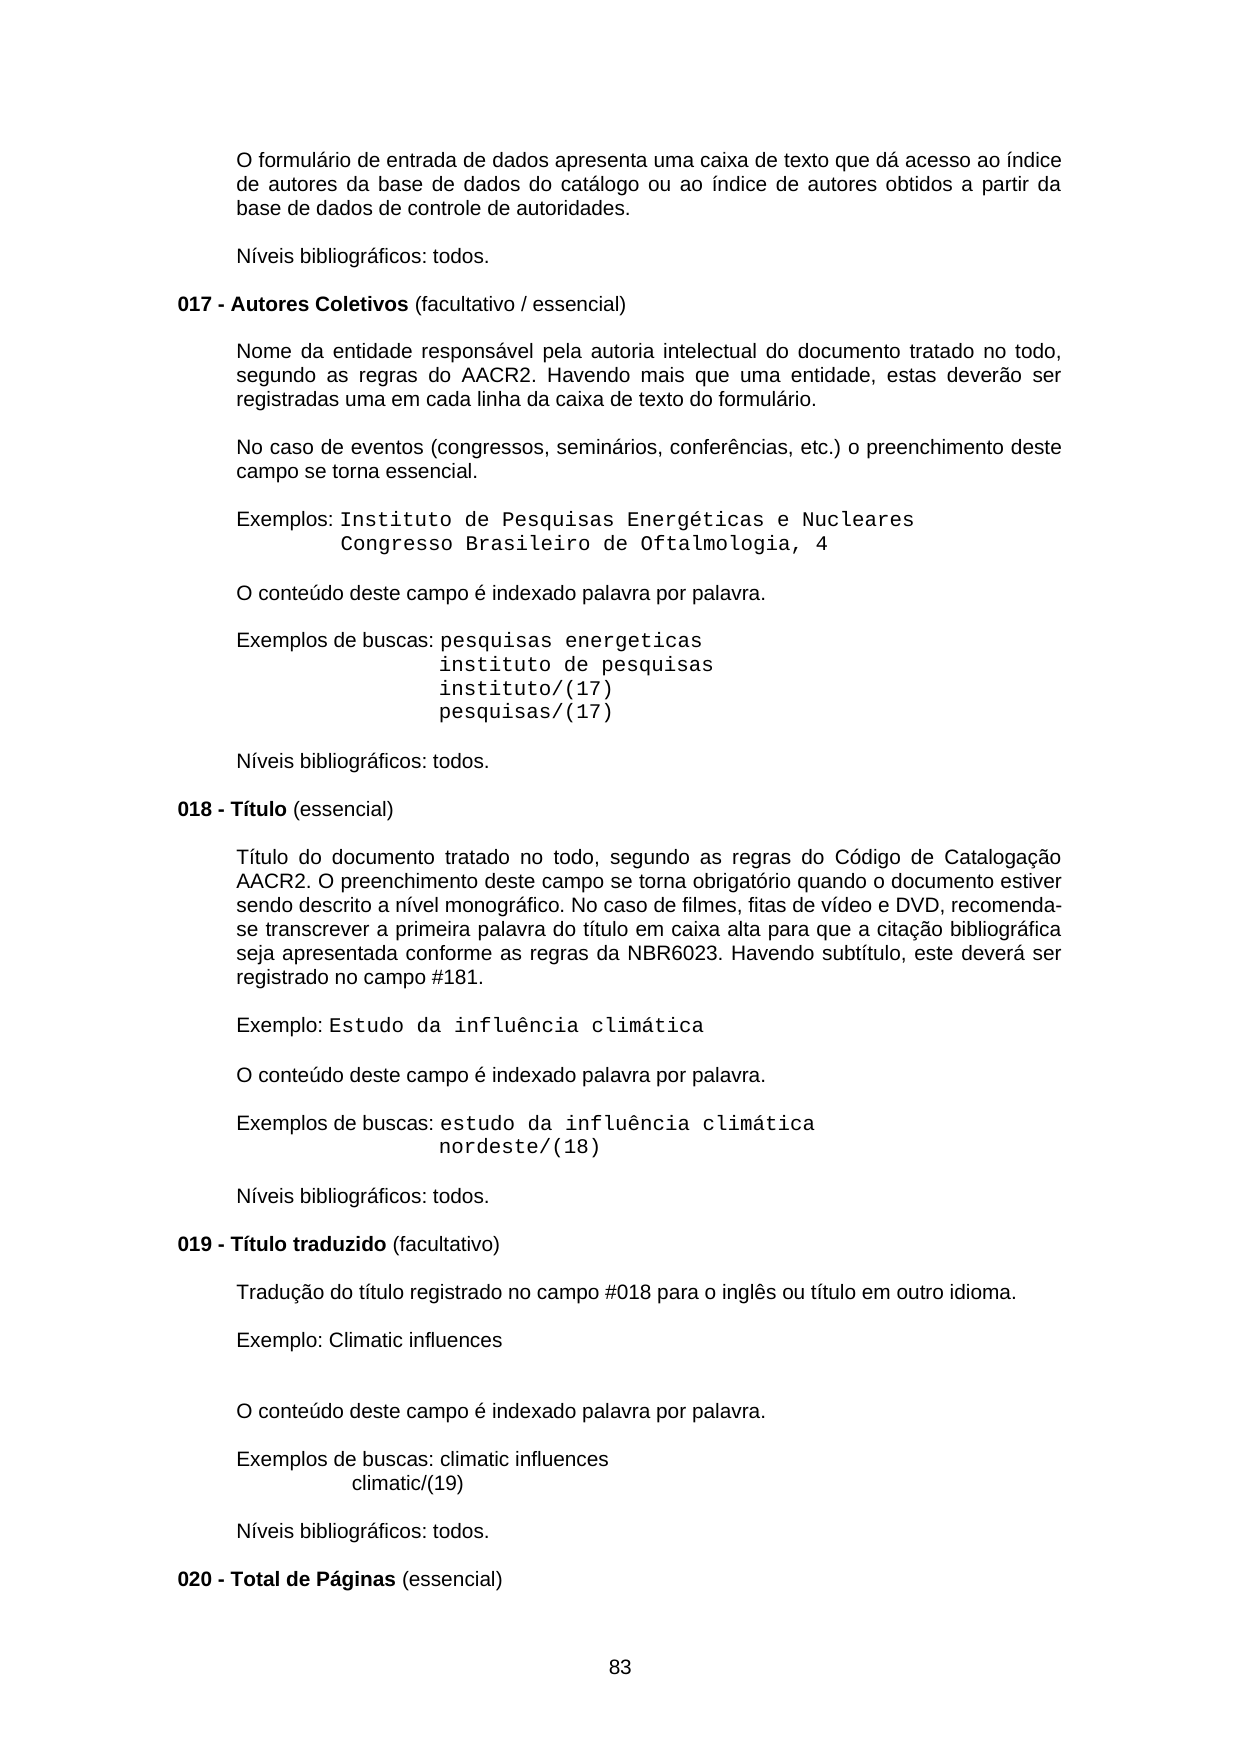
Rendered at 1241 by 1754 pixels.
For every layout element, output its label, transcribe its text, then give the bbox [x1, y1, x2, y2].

text Exemplos: Instituto de Pesquisas Energéticas e Nucleares [236, 507, 1063, 533]
text 020 - Total de Páginas (essencial) [177, 1567, 1063, 1591]
text climatic/(19) [236, 1471, 1063, 1495]
text Tradução do título registrado no campo #018 para o inglês ou título em outro idioma. [236, 1279, 1063, 1303]
text No caso de eventos (congressos, seminários, conferências, etc.) o preenchimento deste campo se torna essencial. [236, 435, 1063, 483]
text Exemplos de buscas: estudo da influência climática [236, 1110, 1063, 1136]
text Exemplo: Estudo da influência climática [236, 1013, 1063, 1038]
text instituto de pesquisas [236, 654, 1063, 678]
text Exemplos de buscas: pesquisas energeticas [236, 628, 1063, 654]
text O conteúdo deste campo é indexado palavra por palavra. [236, 1399, 1063, 1423]
text Exemplos de buscas: climatic influences [236, 1447, 1063, 1471]
text O formulário de entrada de dados apresenta uma caixa de texto que dá acesso ao índice de autores da base de dados do catálogo ou ao índice de autores obtidos a partir da base de dados de controle de autoridades. [236, 148, 1063, 219]
text pesquisas/(17) [236, 701, 1063, 725]
text Níveis bibliográficos: todos. [236, 749, 1063, 773]
text Níveis bibliográficos: todos. [236, 1519, 1063, 1543]
text O conteúdo deste campo é indexado palavra por palavra. [236, 580, 1063, 604]
text Níveis bibliográficos: todos. [236, 243, 1063, 267]
text O conteúdo deste campo é indexado palavra por palavra. [236, 1062, 1063, 1086]
text 019 - Título traduzido (facultativo) [177, 1232, 1063, 1256]
text Congresso Brasileiro de Oftalmologia, 4 [236, 533, 1063, 556]
text Título do documento tratado no todo, segundo as regras do Código de Catalogação AACR2. O preenchimento deste campo se torna obrigatório quando o documento estiver sendo descrito a nível monográfico. No caso de filmes, fitas de vídeo e DVD, recomenda-se transcrever a primeira palavra do título em caixa alta para que a citação bibliográfica seja apresentada conforme as regras da NBR6023. Havendo subtítulo, este deverá ser registrado no campo #181. [236, 845, 1063, 989]
text Níveis bibliográficos: todos. [236, 1184, 1063, 1208]
text instituto/(17) [236, 678, 1063, 701]
text 017 - Autores Coletivos (facultativo / essencial) [177, 291, 1063, 315]
text nordeste/(18) [236, 1136, 1063, 1160]
text 018 - Título (essencial) [177, 797, 1063, 821]
text Nome da entidade responsável pela autoria intelectual do documento tratado no todo, segundo as regras do AACR2. Havendo mais que uma entidade, estas deverão ser registradas uma em cada linha da caixa de texto do formulário. [236, 339, 1063, 411]
text Exemplo: Climatic influences [236, 1327, 1063, 1351]
